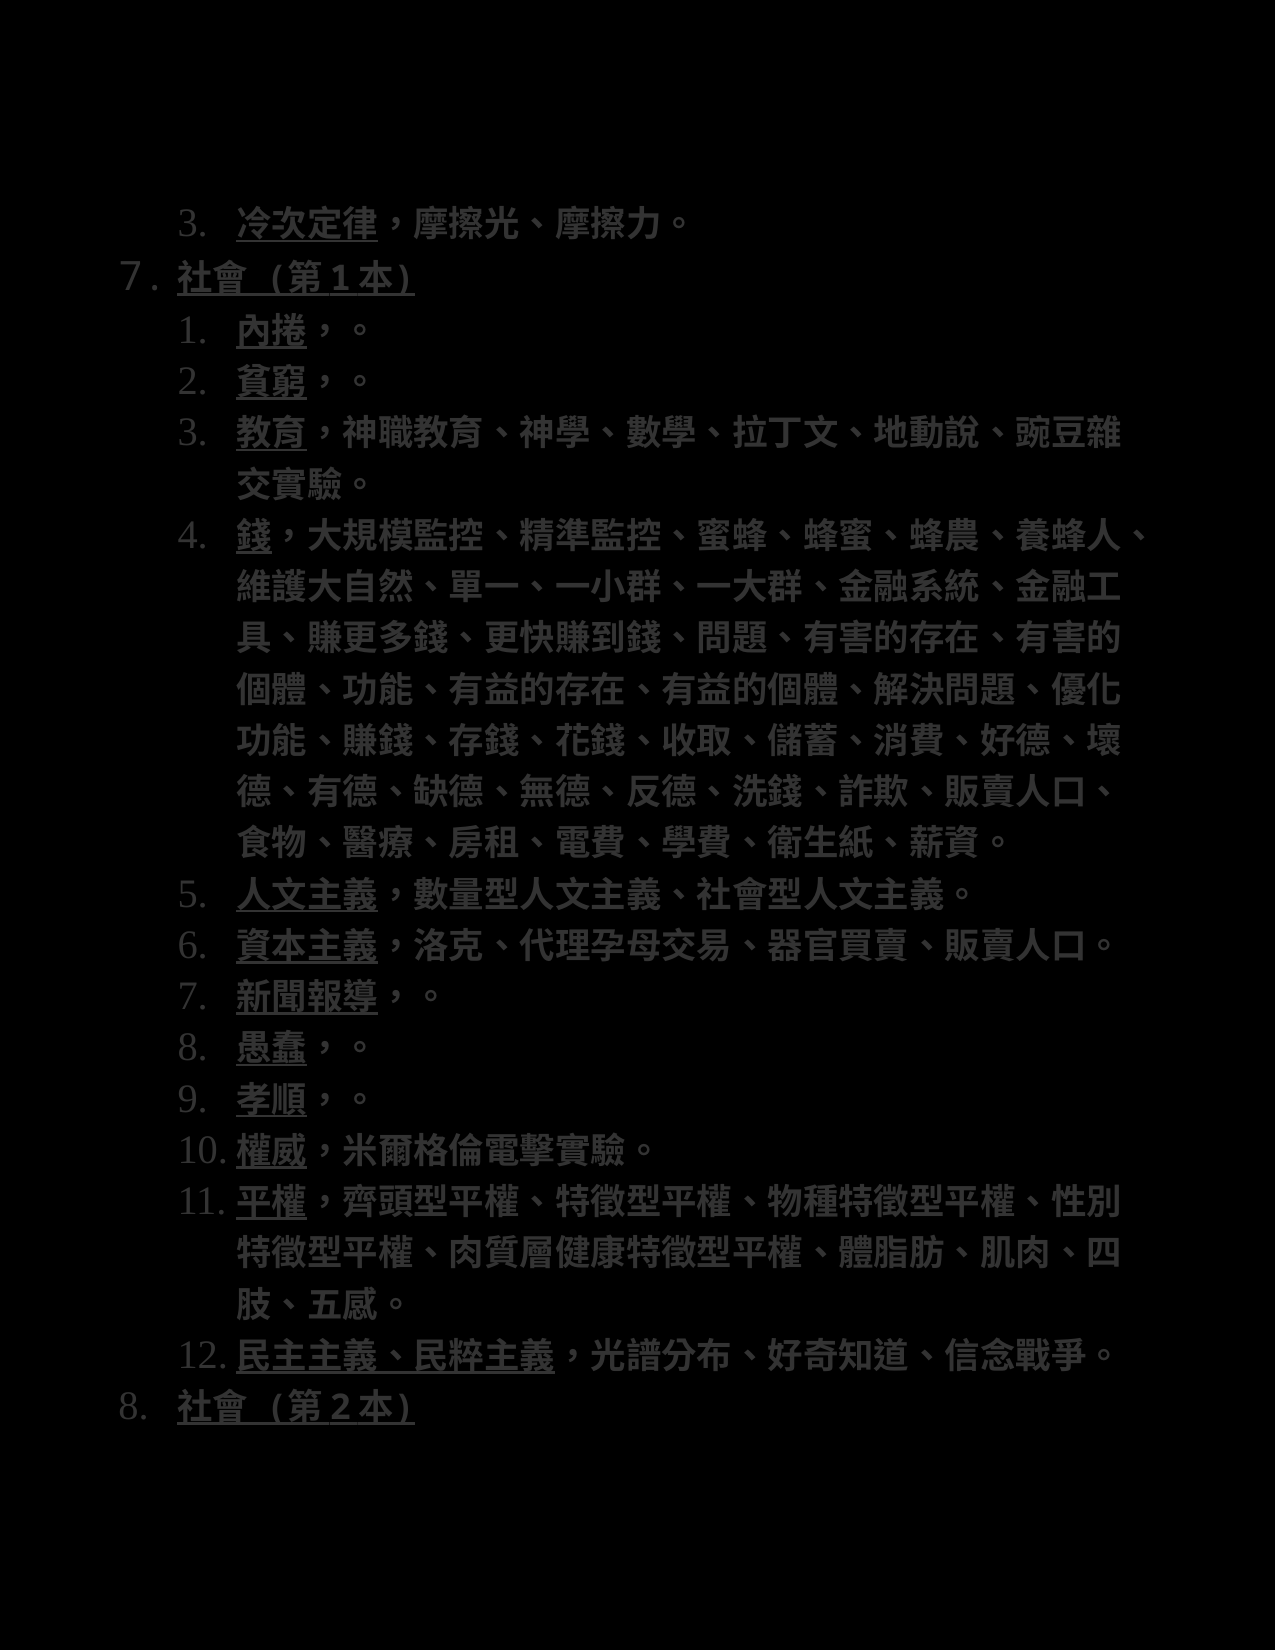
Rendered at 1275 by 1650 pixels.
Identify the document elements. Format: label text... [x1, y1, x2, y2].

list 貧窮，。 [177, 353, 1157, 405]
list 錢，大規模監控、精準監控、蜜蜂、蜂蜜、蜂農、養蜂人、維護大自然、單一、一小群、一大群、金融系統、金融工具、賺更多錢、更快賺到錢、問題、有害的存在、有害的個體、功能、有益的存在、有益的個體、解決問題、優化功能、賺錢、存錢、花錢、收取、儲蓄、消費、好德、壞德、有德、缺德、無德、反德、洗錢、詐欺、販賣人口、食物、醫療、房租、電費、學費、衛生紙、薪資。 [177, 507, 1157, 866]
list 平權，齊頭型平權、特徵型平權、物種特徵型平權、性別特徵型平權、肉質層健康特徵型平權、體脂肪、肌肉、四肢、五感。 [177, 1173, 1157, 1327]
list 社會 (第1本) [118, 247, 1157, 302]
list 人文主義，數量型人文主義、社會型人文主義。 [177, 866, 1157, 917]
list 社會 (第2本) [118, 1378, 1157, 1430]
list 新聞報導，。 [177, 968, 1157, 1020]
list 民主主義、民粹主義，光譜分布、好奇知道、信念戰爭。 [177, 1327, 1157, 1378]
list 教育，神職教育、神學、數學、拉丁文、地動說、豌豆雜交實驗。 [177, 405, 1157, 507]
list 愚蠢，。 [177, 1020, 1157, 1071]
list 權威，米爾格倫電擊實驗。 [177, 1122, 1157, 1173]
list 資本主義，洛克、代理孕母交易、器官買賣、販賣人口。 [177, 917, 1157, 968]
list 冷次定律，摩擦光、摩擦力。 [177, 196, 1157, 247]
list 內捲，。 [177, 302, 1157, 353]
list 孝順，。 [177, 1071, 1157, 1122]
